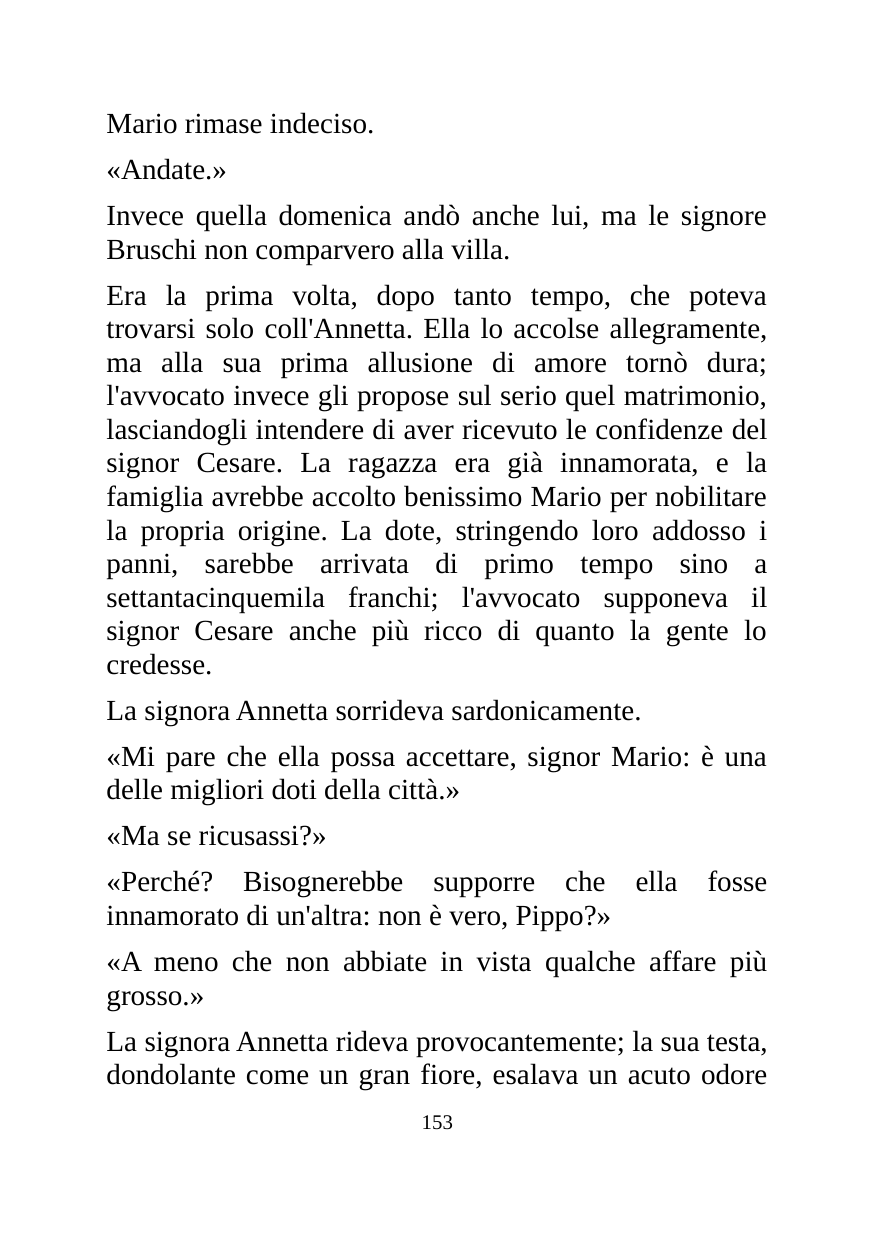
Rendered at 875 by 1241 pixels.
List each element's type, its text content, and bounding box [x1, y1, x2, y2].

text La signora Annetta sorrideva sardonicamente. [106, 693, 768, 726]
text Mario rimase indeciso. [106, 106, 768, 140]
text «A meno che non abbiate in vista qualche affare più grosso.» [106, 944, 768, 1011]
text «Mi pare che ella possa accettare, signor Mario: è una delle migliori doti della città.» [106, 739, 768, 806]
text «Ma se ricusassi?» [106, 818, 768, 852]
text Era la prima volta, dopo tanto tempo, che poteva trovarsi solo coll'Annetta. Ella lo accolse allegramente, ma alla sua prima allusione di amore tornò dura; l'avvocato invece gli propose sul serio quel matrimonio, lasciandogli intendere di aver ricevuto le confidenze del signor Cesare. La ragazza era già innamorata, e la famiglia avrebbe accolto benissimo Mario per nobilitare la propria origine. La dote, stringendo loro addosso i panni, sarebbe arrivata di primo tempo sino a settantacinquemila franchi; l'avvocato supponeva il signor Cesare anche più ricco di quanto la gente lo credesse. [106, 278, 768, 680]
text «Perché? Bisognerebbe supporre che ella fosse innamorato di un'altra: non è vero, Pippo?» [106, 864, 768, 932]
text Invece quella domenica andò anche lui, ma le signore Bruschi non comparvero alla villa. [106, 198, 768, 265]
text «Andate.» [106, 152, 768, 186]
text La signora Annetta rideva provocantemente; la sua testa, dondolante come un gran fiore, esalava un acuto odore [106, 1024, 768, 1091]
